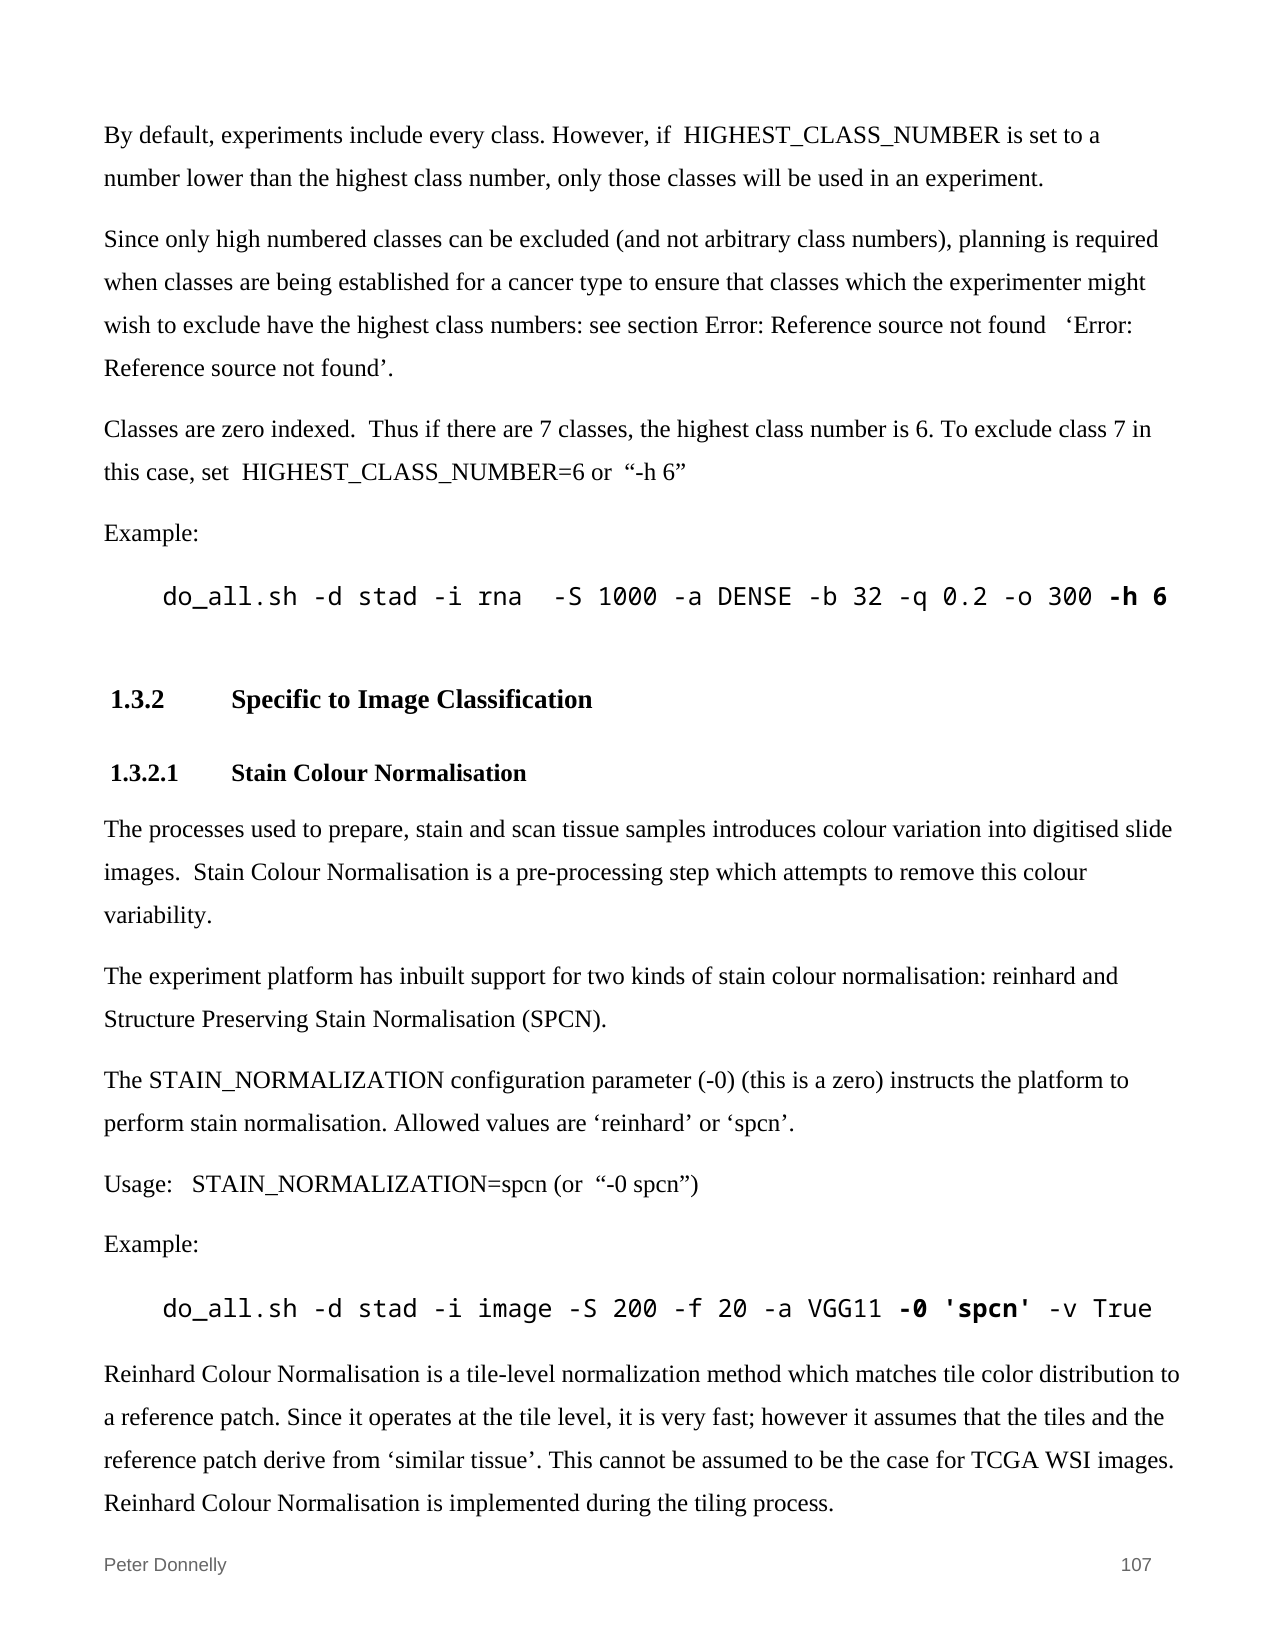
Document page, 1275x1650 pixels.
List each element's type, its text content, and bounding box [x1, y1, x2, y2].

text The experiment platform has inbuilt support for two kinds of stain colour normalisation: reinhard and Structure Preserving Stain Normalisation (SPCN). [103, 961, 1181, 1033]
text do_all.sh -d stad -i rna -S 1000 -a DENSE -b 32 -q 0.2 -o 300 -h 6 [162, 579, 1181, 613]
text By default, experiments include every class. However, if HIGHEST_CLASS_NUMBER is set to a number lower than the highest class number, only those classes will be used in an experiment. [103, 120, 1181, 192]
text The STAIN_NORMALIZATION configuration parameter (-0) (this is a zero) instructs the platform to perform stain normalisation. Allowed values are ‘reinhard’ or ‘spcn’. [103, 1065, 1181, 1137]
text Classes are zero indexed. Thus if there are 7 classes, the highest class number is 6. To exclude class 7 in this case, set HIGHEST_CLASS_NUMBER=6 or “-h 6” [103, 414, 1181, 486]
subtitle Stain Colour Normalisation [103, 758, 1181, 787]
text Usage: STAIN_NORMALIZATION=spcn (or “-0 spcn”) [103, 1169, 1181, 1197]
text Example: [103, 1229, 1181, 1258]
text Reinhard Colour Normalisation is a tile-level normalization method which matches tile color distribution to a reference patch. Since it operates at the tile level, it is very fast; however it assumes that the tiles and the reference patch derive from ‘similar tissue’. This cannot be assumed to be the case for TCGA WSI images. Reinhard Colour Normalisation is implemented during the tiling process. [103, 1359, 1181, 1517]
text do_all.sh -d stad -i image -S 200 -f 20 -a VGG11 -0 'spcn' -v True [162, 1290, 1181, 1324]
text Since only high numbered classes can be excluded (and not arbitrary class numbers), planning is required when classes are being established for a cancer type to ensure that classes which the experimenter might wish to exclude have the highest class numbers: see section Error: Reference source not found ‘Error: Reference source not found’. [103, 224, 1181, 382]
text The processes used to prepare, stain and scan tissue samples introduces colour variation into digitised slide images. Stain Colour Normalisation is a pre-processing step which attempts to remove this colour variability. [103, 814, 1181, 929]
text Example: [103, 518, 1181, 547]
subtitle Specific to Image Classification [103, 683, 1181, 714]
